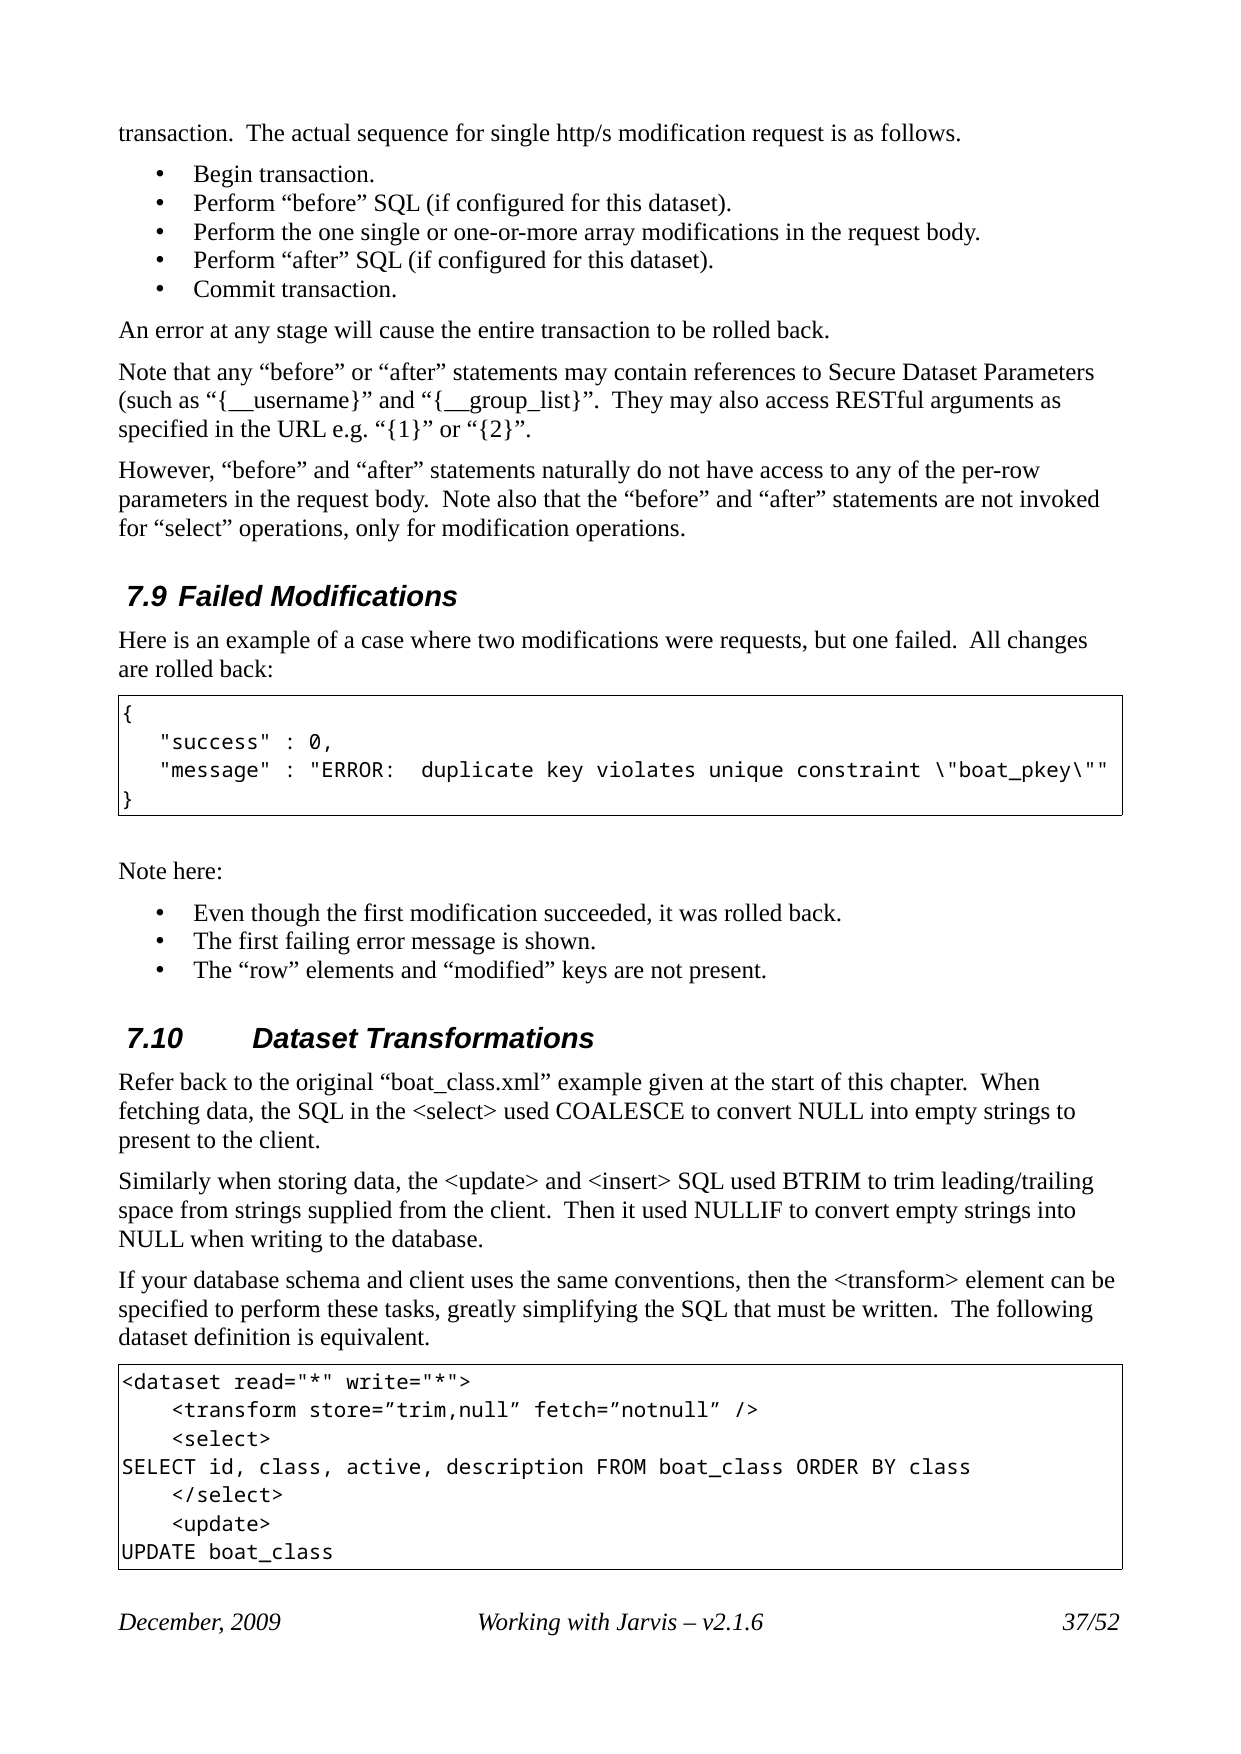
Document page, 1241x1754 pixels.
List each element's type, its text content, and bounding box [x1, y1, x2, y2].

text Here is an example of a case where two modifications were requests, but one failed. All changes are rolled back: [118, 625, 1122, 683]
text </select> [119, 1477, 1122, 1506]
text } [119, 781, 1122, 815]
list Begin transaction. [156, 159, 1122, 188]
text Note here: [118, 856, 1122, 885]
text SELECT id, class, active, description FROM boat_class ORDER BY class [119, 1449, 1122, 1477]
text { [119, 696, 1122, 724]
text <dataset read="*" write="*"> [119, 1365, 1122, 1392]
text However, “before” and “after” statements naturally do not have access to any of the per-row parameters in the request body. Note also that the “before” and “after” statements are not invoked for “select” operations, only for modification operations. [118, 456, 1122, 542]
text If your database schema and client uses the same conventions, then the <transform> element can be specified to perform these tasks, greatly simplifying the SQL that must be written. The following dataset definition is equivalent. [118, 1265, 1122, 1351]
subtitle Dataset Transformations [118, 1021, 1122, 1055]
text Refer back to the original “boat_class.xml” example given at the start of this chapter. When fetching data, the SQL in the <select> used COALESCE to convert NULL into empty strings to present to the client. [118, 1067, 1122, 1154]
text transaction. The actual sequence for single http/s modification request is as follows. [118, 118, 1122, 147]
list Perform “after” SQL (if configured for this dataset). [156, 246, 1122, 274]
text Similarly when storing data, the <update> and <insert> SQL used BTRIM to trim leading/trailing space from strings supplied from the client. Then it used NULLIF to convert empty strings into NULL when writing to the database. [118, 1166, 1122, 1252]
list Even though the first modification succeeded, it was rolled back. [156, 898, 1122, 926]
list The first failing error message is shown. [156, 926, 1122, 955]
subtitle Failed Modifications [118, 579, 1122, 613]
list Commit transaction. [156, 274, 1122, 303]
text "success" : 0, [119, 724, 1122, 752]
list Perform “before” SQL (if configured for this dataset). [156, 188, 1122, 217]
text Note that any “before” or “after” statements may contain references to Secure Dataset Parameters (such as “{__username}” and “{__group_list}”. They may also access RESTful arguments as specified in the URL e.g. “{1}” or “{2}”. [118, 357, 1122, 443]
list Perform the one single or one-or-more array modifications in the request body. [156, 217, 1122, 246]
text UPDATE boat_class [119, 1534, 1122, 1569]
text <transform store=”trim,null” fetch=”notnull” /> [119, 1392, 1122, 1421]
text <update> [119, 1506, 1122, 1534]
text <select> [119, 1421, 1122, 1449]
list The “row” elements and “modified” keys are not present. [156, 955, 1122, 984]
text "message" : "ERROR: duplicate key violates unique constraint \"boat_pkey\"" [119, 752, 1122, 781]
text An error at any stage will cause the entire transaction to be rolled back. [118, 316, 1122, 344]
